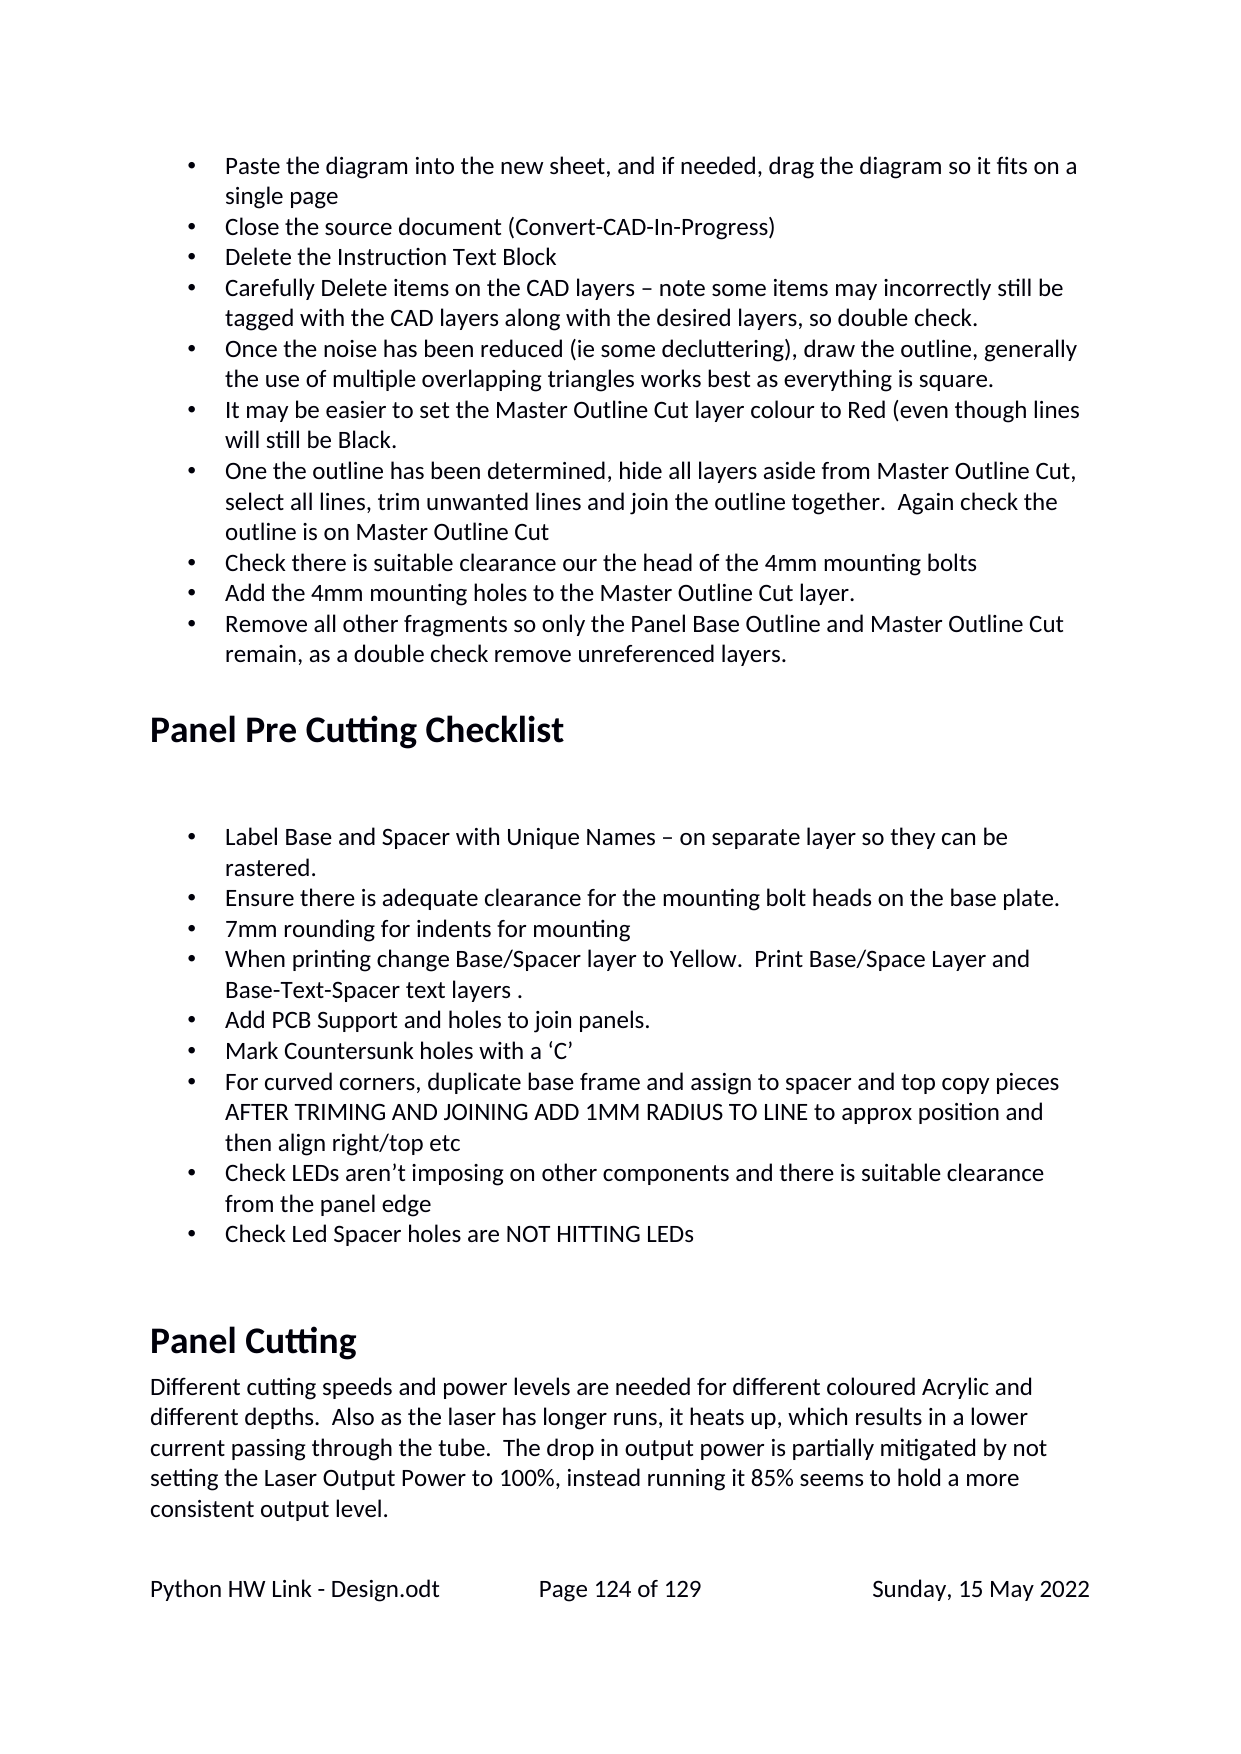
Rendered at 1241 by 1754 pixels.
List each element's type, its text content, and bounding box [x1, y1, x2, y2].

list Delete the Instruction Text Block [187, 242, 1090, 272]
list Once the noise has been reduced (ie some decluttering), draw the outline, generally the use of multiple overlapping triangles works best as everything is square. [187, 333, 1090, 394]
text Different cutting speeds and power levels are needed for different coloured Acrylic and different depths. Also as the laser has longer runs, it heats up, which results in a lower current passing through the tube. The drop in output power is partially mitigated by not setting the Laser Output Power to 100%, instead running it 85% seems to hold a more consistent output level. [150, 1371, 1090, 1524]
list Mark Countersunk holes with a ‘C’ [187, 1035, 1090, 1066]
list Add PCB Support and holes to join panels. [187, 1005, 1090, 1035]
list For curved corners, duplicate base frame and assign to spacer and top copy pieces AFTER TRIMING AND JOINING ADD 1MM RADIUS TO LINE to approx position and then align right/top etc [187, 1066, 1090, 1157]
list Label Base and Spacer with Unique Names – on separate layer so they can be rastered. [187, 822, 1090, 883]
list Add the 4mm mounting holes to the Master Outline Cut layer. [187, 577, 1090, 608]
list It may be easier to set the Master Outline Cut layer colour to Red (even though lines will still be Black. [187, 394, 1090, 455]
subtitle Panel Cutting [150, 1317, 1090, 1363]
list Ensure there is adequate clearance for the mounting bolt heads on the base plate. [187, 883, 1090, 913]
list Remove all other fragments so only the Panel Base Outline and Master Outline Cut remain, as a double check remove unreferenced layers. [187, 608, 1090, 669]
list 7mm rounding for indents for mounting [187, 913, 1090, 944]
list When printing change Base/Spacer layer to Yellow. Print Base/Space Layer and Base-Text-Spacer text layers . [187, 944, 1090, 1005]
list Carefully Delete items on the CAD layers – note some items may incorrectly still be tagged with the CAD layers along with the desired layers, so double check. [187, 272, 1090, 333]
list Check Led Spacer holes are NOT HITTING LEDs [187, 1218, 1090, 1249]
list Check LEDs aren’t imposing on other components and there is suitable clearance from the panel edge [187, 1157, 1090, 1218]
list One the outline has been determined, hide all layers aside from Master Outline Cut, select all lines, trim unwanted lines and join the outline together. Again check the outline is on Master Outline Cut [187, 455, 1090, 547]
list Paste the diagram into the new sheet, and if needed, drag the diagram so it fits on a single page [187, 150, 1090, 211]
subtitle Panel Pre Cutting Checklist [150, 706, 1090, 752]
list Close the source document (Convert-CAD-In-Progress) [187, 211, 1090, 242]
list Check there is suitable clearance our the head of the 4mm mounting bolts [187, 547, 1090, 577]
